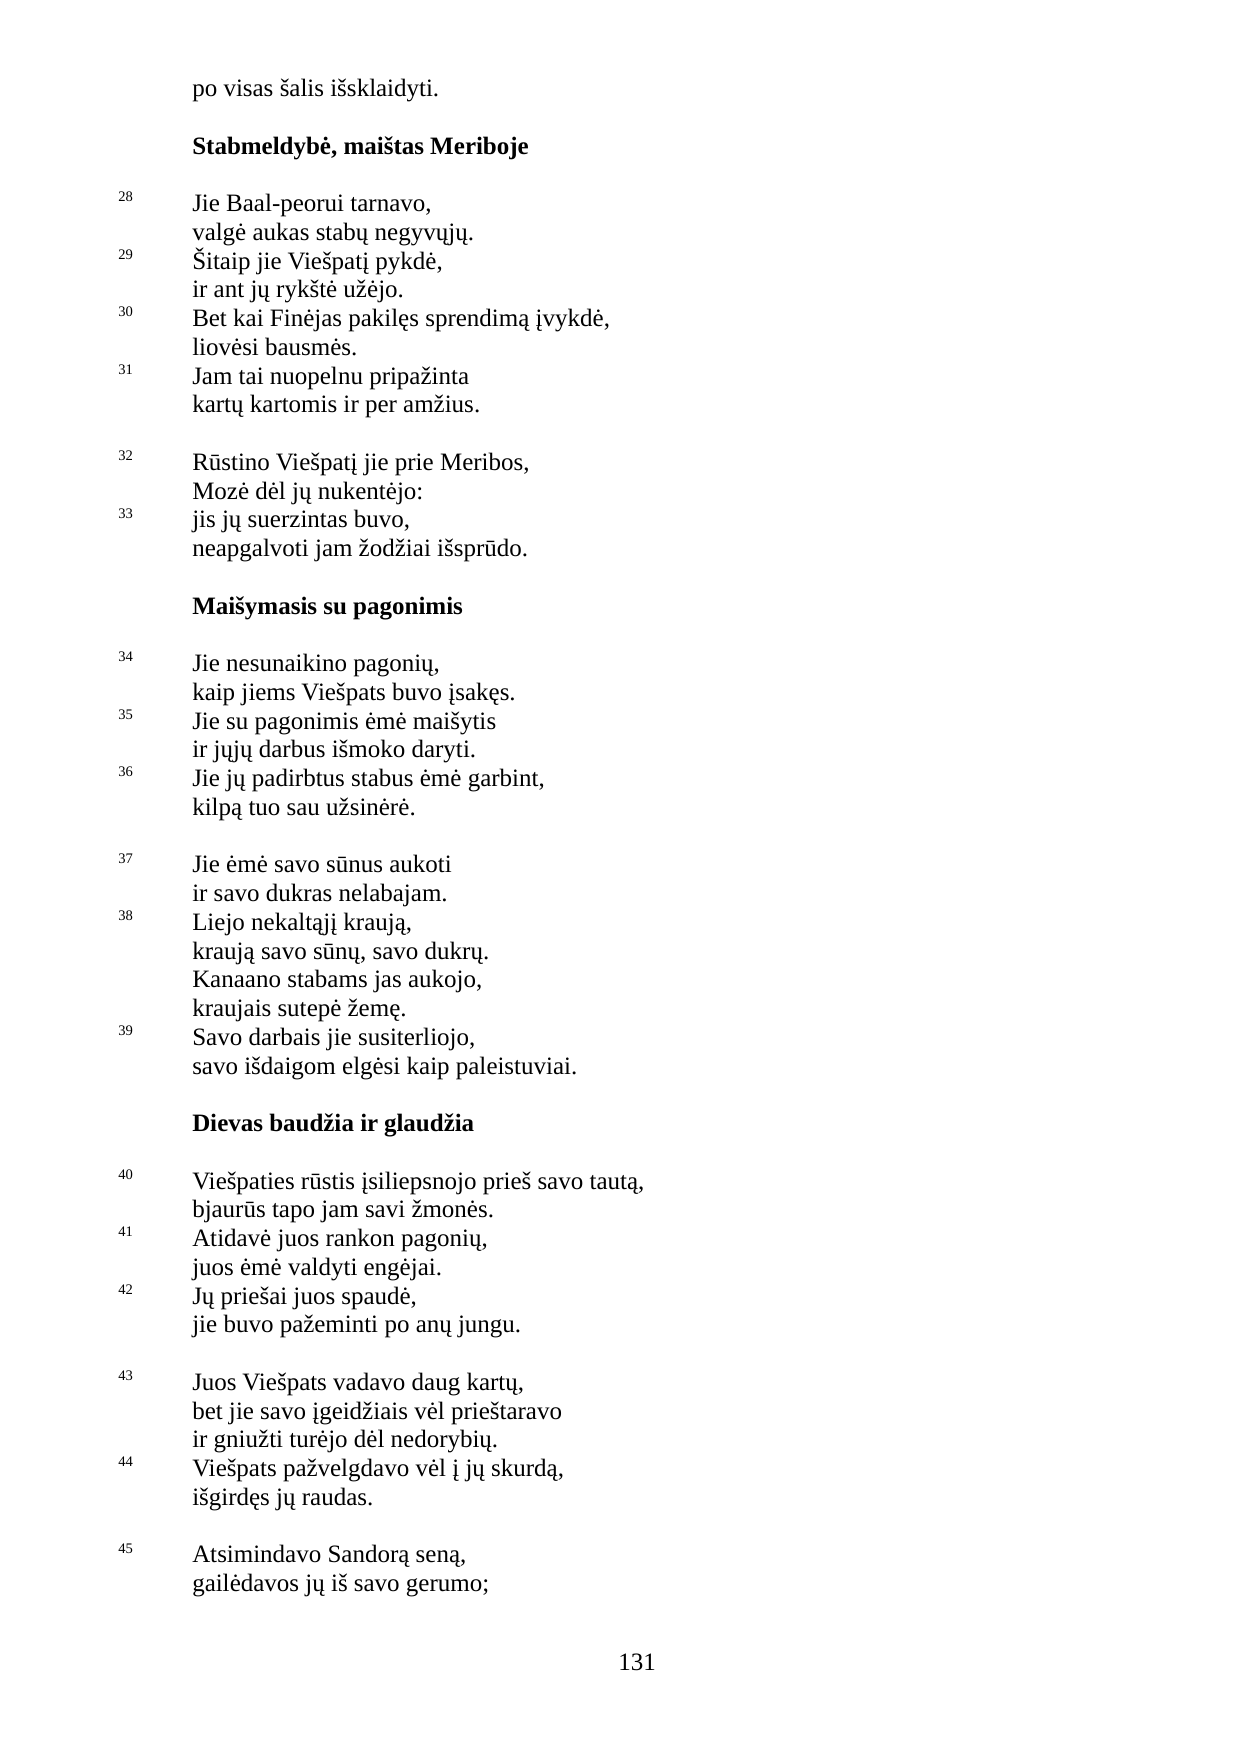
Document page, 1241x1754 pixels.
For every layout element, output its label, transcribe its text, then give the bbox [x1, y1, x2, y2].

text gailėdavos jų iš savo gerumo; [118, 1568, 1122, 1597]
text 43 Juos Viešpats vadavo daug kartų, [118, 1367, 1122, 1396]
text 36 Jie jų padirbtus stabus ėmė garbint, [118, 763, 1122, 792]
text 28 Jie Baal-peorui tarnavo, [118, 188, 1122, 217]
text kraują savo sūnų, savo dukrų. [118, 936, 1122, 964]
text Stabmeldybė, maištas Meriboje [118, 131, 1122, 159]
text 37 Jie ėmė savo sūnus aukoti [118, 849, 1122, 878]
text jie buvo pažeminti po anų jungu. [118, 1309, 1122, 1338]
text 32 Rūstino Viešpatį jie prie Meribos, [118, 447, 1122, 476]
text Mozė dėl jų nukentėjo: [118, 476, 1122, 504]
text savo išdaigom elgėsi kaip paleistuviai. [118, 1051, 1122, 1079]
text juos ėmė valdyti engėjai. [118, 1252, 1122, 1281]
text kilpą tuo sau užsinėrė. [118, 792, 1122, 821]
text 44 Viešpats pažvelgdavo vėl į jų skurdą, [118, 1453, 1122, 1482]
text kartų kartomis ir per amžius. [118, 389, 1122, 418]
text 38 Liejo nekaltąjį kraują, [118, 907, 1122, 936]
text 31 Jam tai nuopelnu pripažinta [118, 361, 1122, 389]
text 30 Bet kai Finėjas pakilęs sprendimą įvykdė, [118, 303, 1122, 332]
text Maišymasis su pagonimis [118, 591, 1122, 619]
text kraujais sutepė žemę. [118, 993, 1122, 1022]
text ir jųjų darbus išmoko daryti. [118, 734, 1122, 763]
text Dievas baudžia ir glaudžia [118, 1108, 1122, 1137]
text ir savo dukras nelabajam. [118, 878, 1122, 907]
text 40 Viešpaties rūstis įsiliepsnojo prieš savo tautą, [118, 1166, 1122, 1194]
text po visas šalis išsklaidyti. [118, 73, 1122, 102]
text ir ant jų rykštė užėjo. [118, 274, 1122, 303]
text 39 Savo darbais jie susiterliojo, [118, 1022, 1122, 1051]
text valgė aukas stabų negyvųjų. [118, 217, 1122, 246]
text 29 Šitaip jie Viešpatį pykdė, [118, 246, 1122, 274]
text kaip jiems Viešpats buvo įsakęs. [118, 677, 1122, 706]
text liovėsi bausmės. [118, 332, 1122, 361]
text 41 Atidavė juos rankon pagonių, [118, 1223, 1122, 1252]
text Kanaano stabams jas aukojo, [118, 964, 1122, 993]
text išgirdęs jų raudas. [118, 1482, 1122, 1511]
text ir gniužti turėjo dėl nedorybių. [118, 1424, 1122, 1453]
text bet jie savo įgeidžiais vėl prieštaravo [118, 1396, 1122, 1424]
text 33 jis jų suerzintas buvo, [118, 504, 1122, 533]
text 45 Atsimindavo Sandorą seną, [118, 1539, 1122, 1568]
text bjaurūs tapo jam savi žmonės. [118, 1194, 1122, 1223]
text 34 Jie nesunaikino pagonių, [118, 648, 1122, 677]
text 42 Jų priešai juos spaudė, [118, 1281, 1122, 1309]
text neapgalvoti jam žodžiai išsprūdo. [118, 533, 1122, 562]
text 35 Jie su pagonimis ėmė maišytis [118, 706, 1122, 734]
